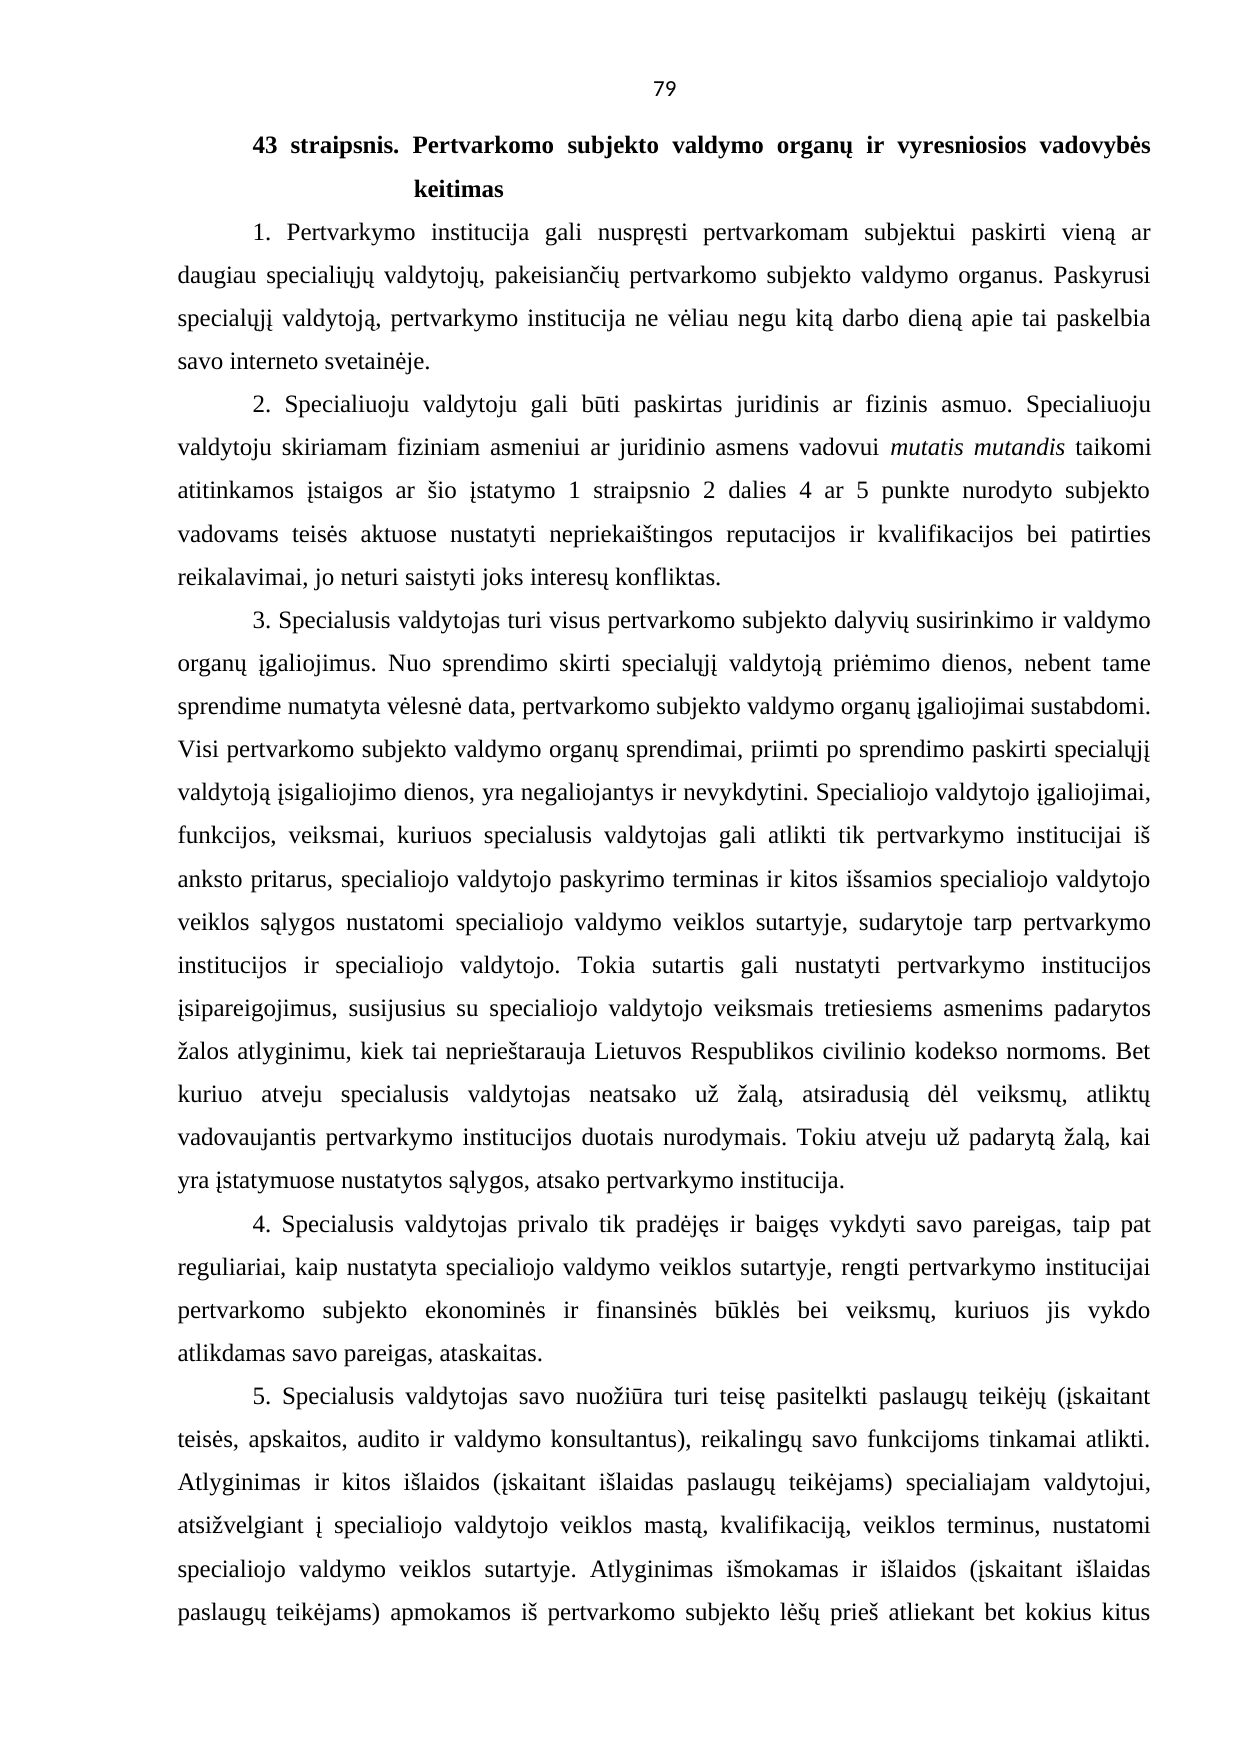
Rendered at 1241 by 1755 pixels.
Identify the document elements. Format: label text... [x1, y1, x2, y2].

text 1. Pertvarkymo institucija gali nuspręsti pertvarkomam subjektui paskirti vieną ar daugiau specialiųjų valdytojų, pakeisiančių pertvarkomo subjekto valdymo organus. Paskyrusi specialųjį valdytoją, pertvarkymo institucija ne vėliau negu kitą darbo dieną apie tai paskelbia savo interneto svetainėje. [177, 217, 1152, 375]
text 4. Specialusis valdytojas privalo tik pradėjęs ir baigęs vykdyti savo pareigas, taip pat reguliariai, kaip nustatyta specialiojo valdymo veiklos sutartyje, rengti pertvarkymo institucijai pertvarkomo subjekto ekonominės ir finansinės būklės bei veiksmų, kuriuos jis vykdo atlikdamas savo pareigas, ataskaitas. [177, 1209, 1152, 1367]
text 3. Specialusis valdytojas turi visus pertvarkomo subjekto dalyvių susirinkimo ir valdymo organų įgaliojimus. Nuo sprendimo skirti specialųjį valdytoją priėmimo dienos, nebent tame sprendime numatyta vėlesnė data, pertvarkomo subjekto valdymo organų įgaliojimai sustabdomi. Visi pertvarkomo subjekto valdymo organų sprendimai, priimti po sprendimo paskirti specialųjį valdytoją įsigaliojimo dienos, yra negaliojantys ir nevykdytini. Specialiojo valdytojo įgaliojimai, funkcijos, veiksmai, kuriuos specialusis valdytojas gali atlikti tik pertvarkymo institucijai iš anksto pritarus, specialiojo valdytojo paskyrimo terminas ir kitos išsamios specialiojo valdytojo veiklos sąlygos nustatomi specialiojo valdymo veiklos sutartyje, sudarytoje tarp pertvarkymo institucijos ir specialiojo valdytojo. Tokia sutartis gali nustatyti pertvarkymo institucijos įsipareigojimus, susijusius su specialiojo valdytojo veiksmais tretiesiems asmenims padarytos žalos atlyginimu, kiek tai neprieštarauja Lietuvos Respublikos civilinio kodekso normoms. Bet kuriuo atveju specialusis valdytojas neatsako už žalą, atsiradusią dėl veiksmų, atliktų vadovaujantis pertvarkymo institucijos duotais nurodymais. Tokiu atveju už padarytą žalą, kai yra įstatymuose nustatytos sąlygos, atsako pertvarkymo institucija. [177, 605, 1152, 1194]
text 43 straipsnis. Pertvarkomo subjekto valdymo organų ir vyresniosios vadovybės keitimas [252, 131, 1152, 202]
text 2. Specialiuoju valdytoju gali būti paskirtas juridinis ar fizinis asmuo. Specialiuoju valdytoju skiriamam fiziniam asmeniui ar juridinio asmens vadovui mutatis mutandis taikomi atitinkamos įstaigos ar šio įstatymo 1 straipsnio 2 dalies 4 ar 5 punkte nurodyto subjekto vadovams teisės aktuose nustatyti nepriekaištingos reputacijos ir kvalifikacijos bei patirties reikalavimai, jo neturi saistyti joks interesų konfliktas. [177, 389, 1152, 591]
text 5. Specialusis valdytojas savo nuožiūra turi teisę pasitelkti paslaugų teikėjų (įskaitant teisės, apskaitos, audito ir valdymo konsultantus), reikalingų savo funkcijoms tinkamai atlikti. Atlyginimas ir kitos išlaidos (įskaitant išlaidas paslaugų teikėjams) specialiajam valdytojui, atsižvelgiant į specialiojo valdytojo veiklos mastą, kvalifikaciją, veiklos terminus, nustatomi specialiojo valdymo veiklos sutartyje. Atlyginimas išmokamas ir išlaidos (įskaitant išlaidas paslaugų teikėjams) apmokamos iš pertvarkomo subjekto lėšų prieš atliekant bet kokius kitus [177, 1381, 1152, 1626]
